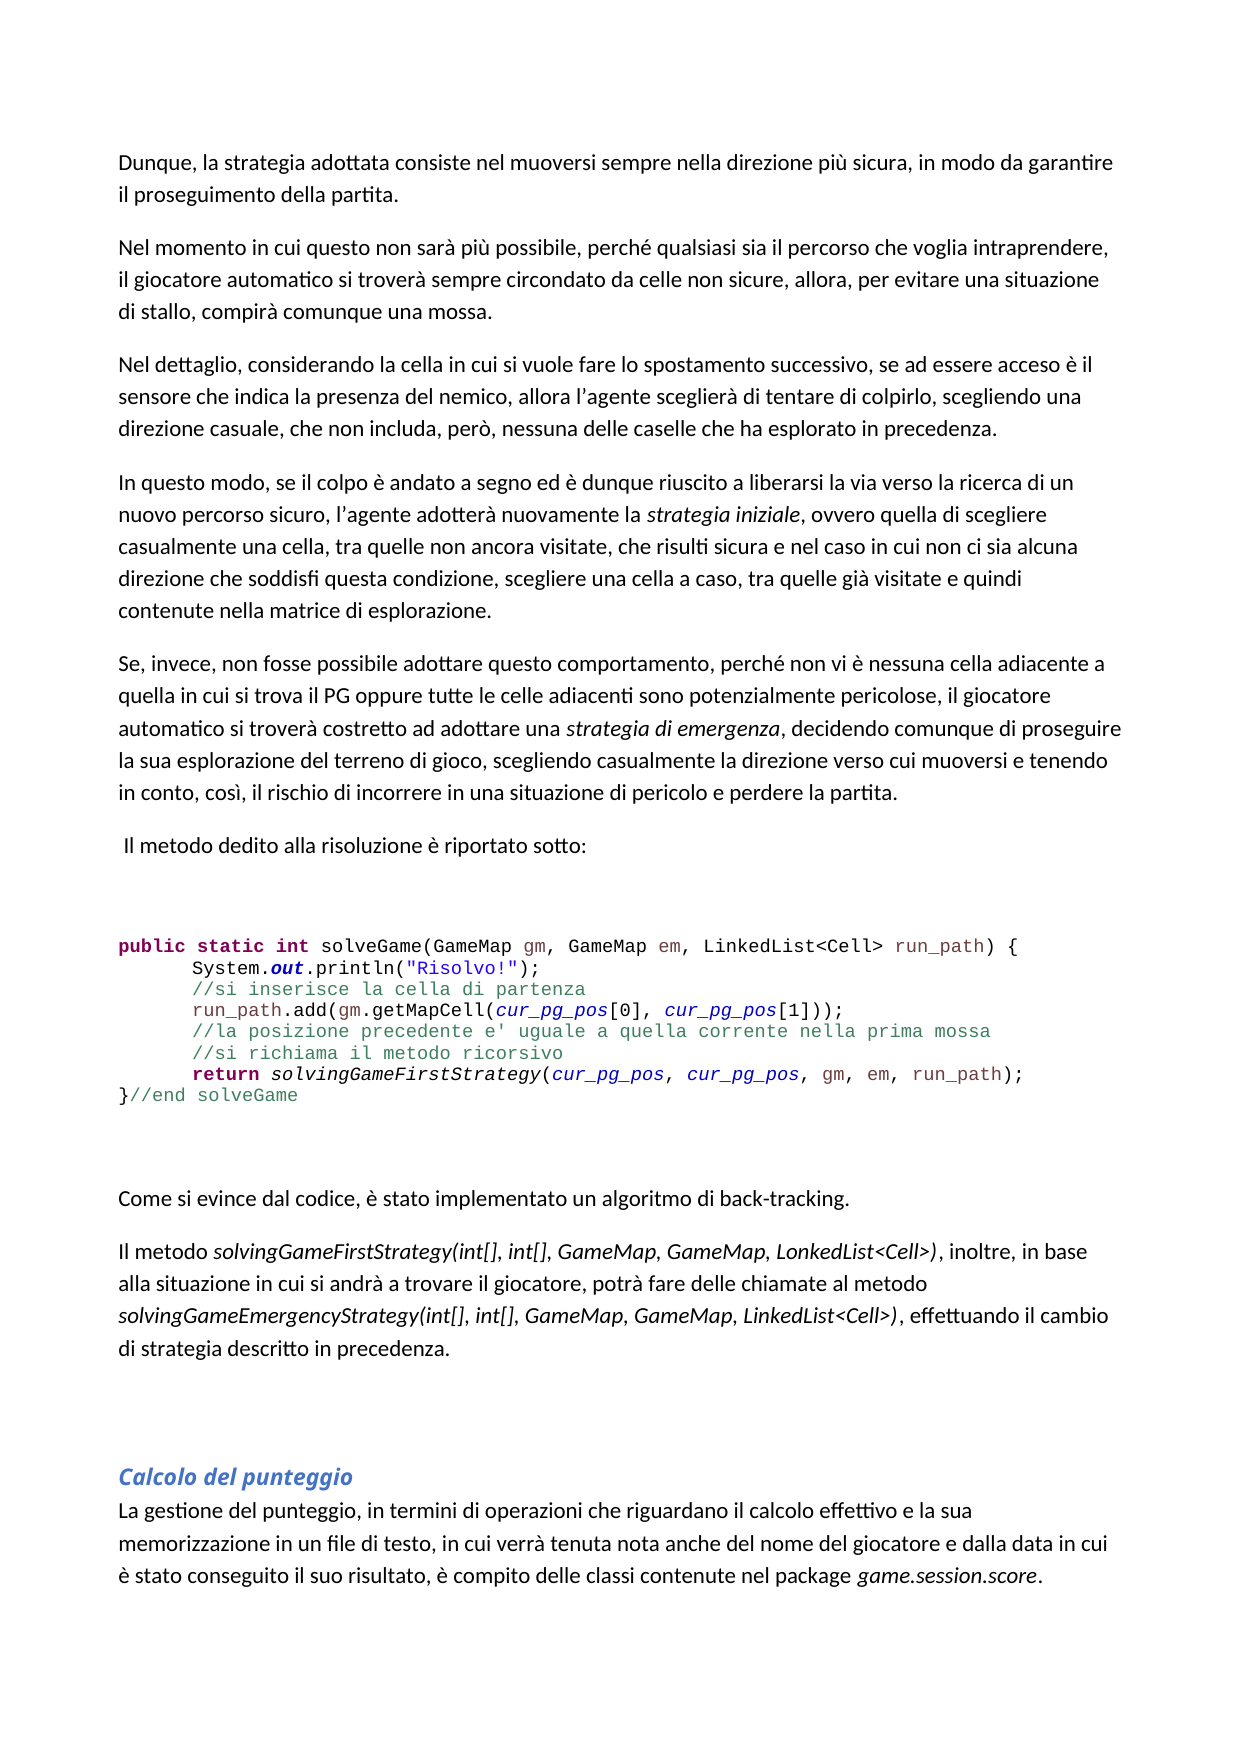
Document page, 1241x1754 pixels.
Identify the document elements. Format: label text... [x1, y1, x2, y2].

text System.out.println("Risolvo!"); [118, 958, 1122, 980]
text return solvingGameFirstStrategy(cur_pg_pos, cur_pg_pos, gm, em, run_path); [118, 1065, 1122, 1086]
text }//end solveGame [118, 1086, 1122, 1107]
text Se, invece, non fosse possibile adottare questo comportamento, perché non vi è nessuna cella adiacente a quella in cui si trova il PG oppure tutte le celle adiacenti sono potenzialmente pericolose, il giocatore automatico si troverà costretto ad adottare una strategia di emergenza, decidendo comunque di proseguire la sua esplorazione del terreno di gioco, scegliendo casualmente la direzione verso cui muoversi e tenendo in conto, così, il rischio di incorrere in una situazione di pericolo e perdere la partita. [118, 649, 1122, 806]
subtitle Calcolo del punteggio [118, 1461, 1122, 1492]
text run_path.add(gm.getMapCell(cur_pg_pos[0], cur_pg_pos[1])); [118, 1001, 1122, 1022]
text public static int solveGame(GameMap gm, GameMap em, LinkedList<Cell> run_path) { [118, 937, 1122, 958]
text Nel dettaglio, considerando la cella in cui si vuole fare lo spostamento successivo, se ad essere acceso è il sensore che indica la presenza del nemico, allora l’agente sceglierà di tentare di colpirlo, scegliendo una direzione casuale, che non includa, però, nessuna delle caselle che ha esplorato in precedenza. [118, 350, 1122, 443]
text In questo modo, se il colpo è andato a segno ed è dunque riuscito a liberarsi la via verso la ricerca di un nuovo percorso sicuro, l’agente adotterà nuovamente la strategia iniziale, ovvero quella di scegliere casualmente una cella, tra quelle non ancora visitate, che risulti sicura e nel caso in cui non ci sia alcuna direzione che soddisfi questa condizione, scegliere una cella a caso, tra quelle già visitate e quindi contenute nella matrice di esplorazione. [118, 468, 1122, 624]
text Dunque, la strategia adottata consiste nel muoversi sempre nella direzione più sicura, in modo da garantire il proseguimento della partita. [118, 148, 1122, 208]
text Il metodo dedito alla risoluzione è riportato sotto: [118, 831, 1122, 859]
text Il metodo solvingGameFirstStrategy(int[], int[], GameMap, GameMap, LonkedList<Cell>), inoltre, in base alla situazione in cui si andrà a trovare il giocatore, potrà fare delle chiamate al metodo solvingGameEmergencyStrategy(int[], int[], GameMap, GameMap, LinkedList<Cell>), effettuando il cambio di strategia descritto in precedenza. [118, 1237, 1122, 1362]
text Nel momento in cui questo non sarà più possibile, perché qualsiasi sia il percorso che voglia intraprendere, il giocatore automatico si troverà sempre circondato da celle non sicure, allora, per evitare una situazione di stallo, compirà comunque una mossa. [118, 233, 1122, 325]
text //la posizione precedente e' uguale a quella corrente nella prima mossa [118, 1022, 1122, 1043]
text //si richiama il metodo ricorsivo [118, 1043, 1122, 1065]
text La gestione del punteggio, in termini di operazioni che riguardano il calcolo effettivo e la sua memorizzazione in un file di testo, in cui verrà tenuta nota anche del nome del giocatore e dalla data in cui è stato conseguito il suo risultato, è compito delle classi contenute nel package game.session.score. [118, 1497, 1122, 1589]
text Come si evince dal codice, è stato implementato un algoritmo di back-tracking. [118, 1184, 1122, 1212]
text //si inserisce la cella di partenza [118, 980, 1122, 1001]
